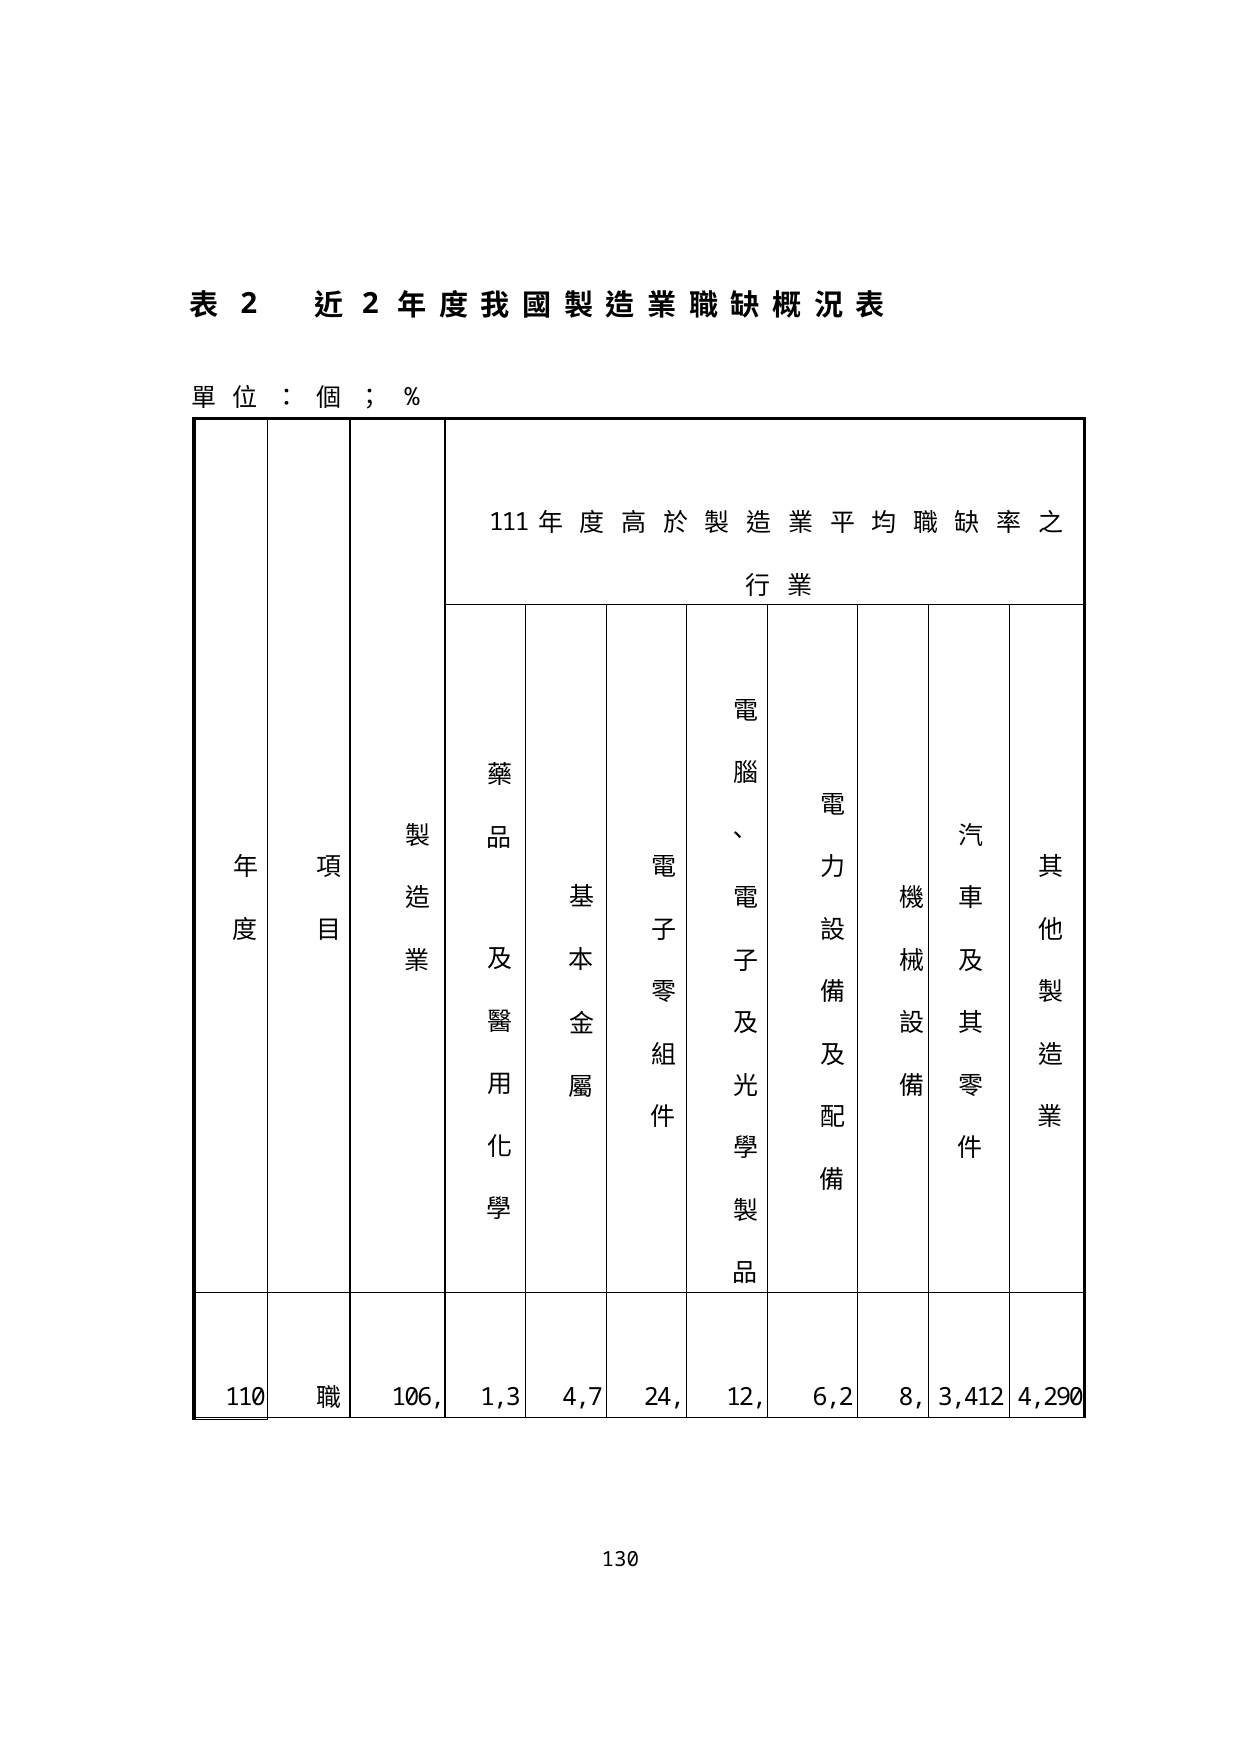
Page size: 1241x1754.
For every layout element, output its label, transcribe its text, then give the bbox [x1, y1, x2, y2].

table_cell 4,7 [526, 1293, 606, 1417]
table_cell 其他製造業 [1010, 605, 1083, 1292]
table_cell 8, [858, 1293, 928, 1417]
table_cell 電腦、電子及光學製品 [687, 605, 767, 1292]
table_cell 機械 設備 [858, 605, 928, 1292]
table_cell 110 [196, 1293, 267, 1417]
text 表2 近2年度我國製造業職缺概況表 單位：個；% [183, 229, 1058, 417]
table_header 年度 [196, 420, 267, 1292]
table_cell 4,290 [1010, 1293, 1083, 1417]
table_cell 106, [351, 1293, 444, 1417]
table_header 111年度高於製造業平均職缺率之行業 [446, 420, 1083, 604]
table_cell 1,3 [446, 1293, 525, 1417]
table_cell 電力設備及配備 [768, 605, 857, 1292]
table_cell 12, [687, 1293, 767, 1417]
table_cell 基本 金屬 [526, 605, 606, 1292]
table_cell 職 [268, 1293, 349, 1417]
table_cell 汽車及其零件 [929, 605, 1009, 1292]
table_header 製造業 [351, 420, 444, 1292]
table_cell 電子零組件 [607, 605, 686, 1292]
table_cell 6,2 [768, 1293, 857, 1417]
table_cell 藥品 及醫用化學 [446, 605, 525, 1292]
table_header 項目 [268, 420, 349, 1292]
table_cell 24, [607, 1293, 686, 1417]
table_cell 3,412 [929, 1293, 1009, 1417]
